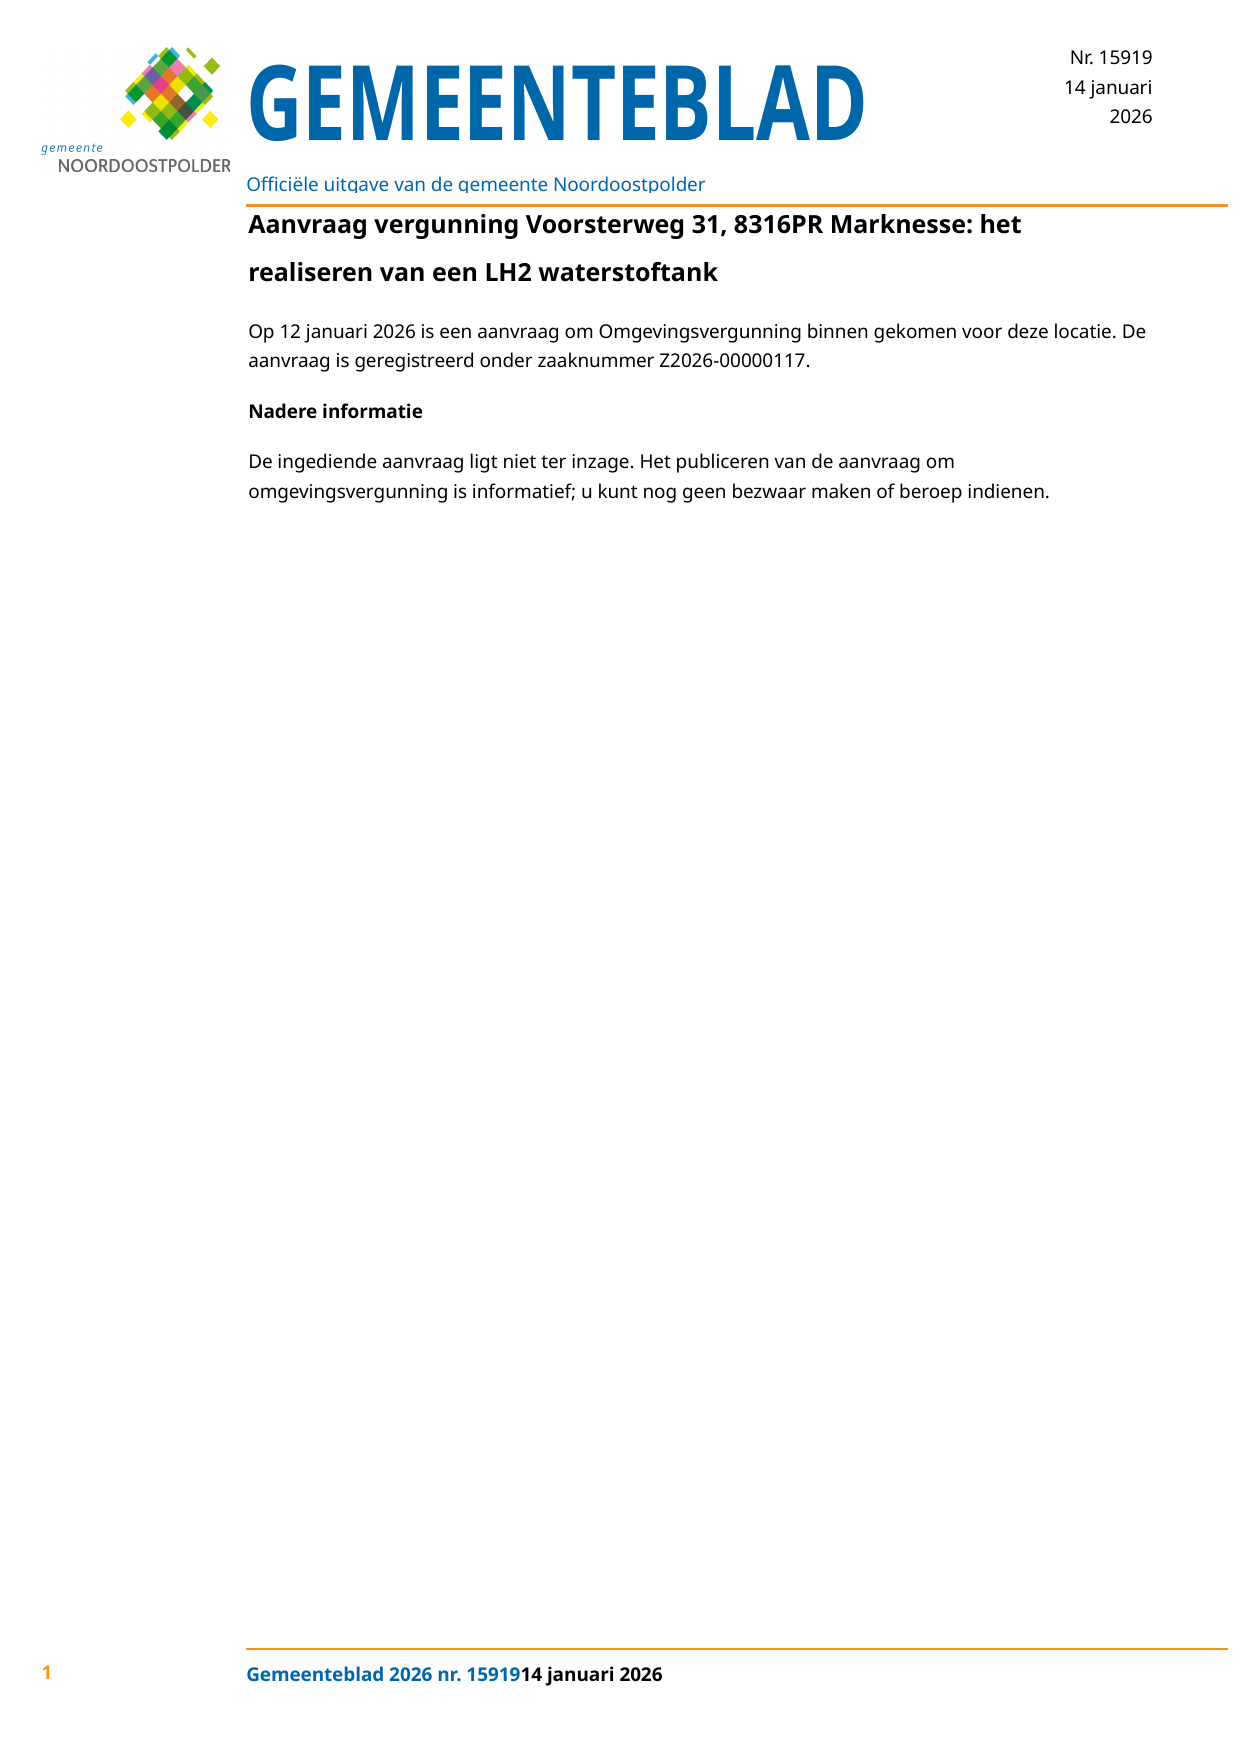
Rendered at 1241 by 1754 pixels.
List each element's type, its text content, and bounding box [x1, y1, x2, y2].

picture [41, 47, 231, 172]
text Aanvraag vergunning Voorsterweg 31, 8316PR Marknesse: het realiseren van een LH2 waterstoftank [248, 207, 1152, 288]
text Op 12 januari 2026 is een aanvraag om Omgevingsvergunning binnen gekomen voor deze locatie. De aanvraag is geregistreerd onder zaaknummer Z2026-00000117. [248, 318, 1152, 373]
text De ingediende aanvraag ligt niet ter inzage. Het publiceren van de aanvraag om omgevingsvergunning is informatief; u kunt nog geen bezwaar maken of beroep indienen. [248, 448, 1152, 504]
text Nadere informatie [248, 398, 1152, 424]
